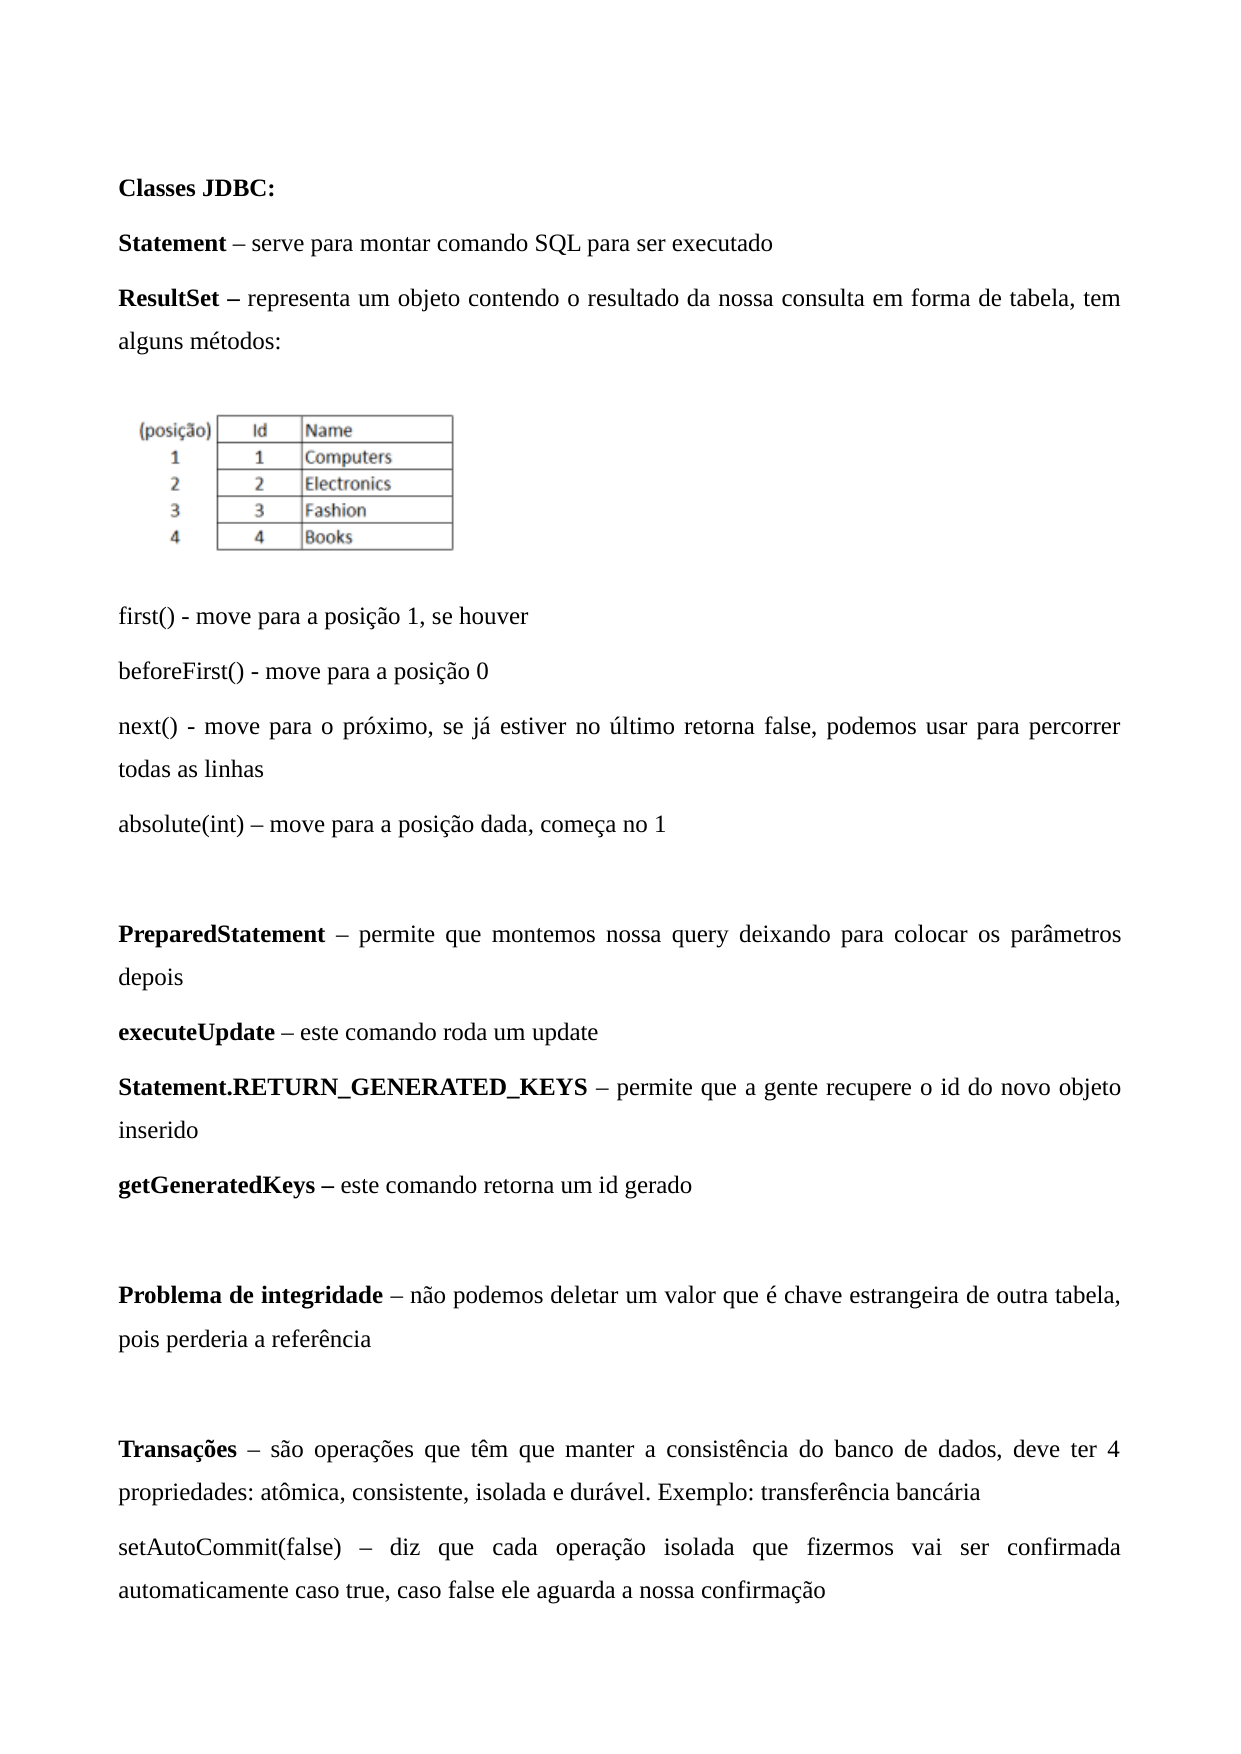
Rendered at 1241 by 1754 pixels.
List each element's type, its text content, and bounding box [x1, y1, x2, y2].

text Statement.RETURN_GENERATED_KEYS – permite que a gente recupere o id do novo objeto inserido [118, 1072, 1122, 1144]
text Problema de integridade – não podemos deletar um valor que é chave estrangeira de outra tabela, pois perderia a referência [118, 1281, 1122, 1352]
text ResultSet – representa um objeto contendo o resultado da nossa consulta em forma de tabela, tem alguns métodos: [118, 283, 1122, 355]
text next() - move para o próximo, se já estiver no último retorna false, podemos usar para percorrer todas as linhas [118, 711, 1122, 783]
picture [126, 391, 482, 565]
text getGeneratedKeys – este comando retorna um id gerado [118, 1171, 1122, 1199]
text Statement – serve para montar comando SQL para ser executado [118, 228, 1122, 257]
text setAutoCommit(false) – diz que cada operação isolada que fizermos vai ser confirmada automaticamente caso true, caso false ele aguarda a nossa confirmação [118, 1532, 1122, 1604]
text absolute(int) – move para a posição dada, começa no 1 [118, 809, 1122, 838]
text executeUpdate – este comando roda um update [118, 1017, 1122, 1046]
text PreparedStatement – permite que montemos nossa query deixando para colocar os parâmetros depois [118, 919, 1122, 991]
text first() - move para a posição 1, se houver [118, 601, 1122, 630]
text beforeFirst() - move para a posição 0 [118, 656, 1122, 685]
text Classes JDBC: [118, 173, 1122, 202]
text Transações – são operações que têm que manter a consistência do banco de dados, deve ter 4 propriedades: atômica, consistente, isolada e durável. Exemplo: transferência bancária [118, 1434, 1122, 1506]
